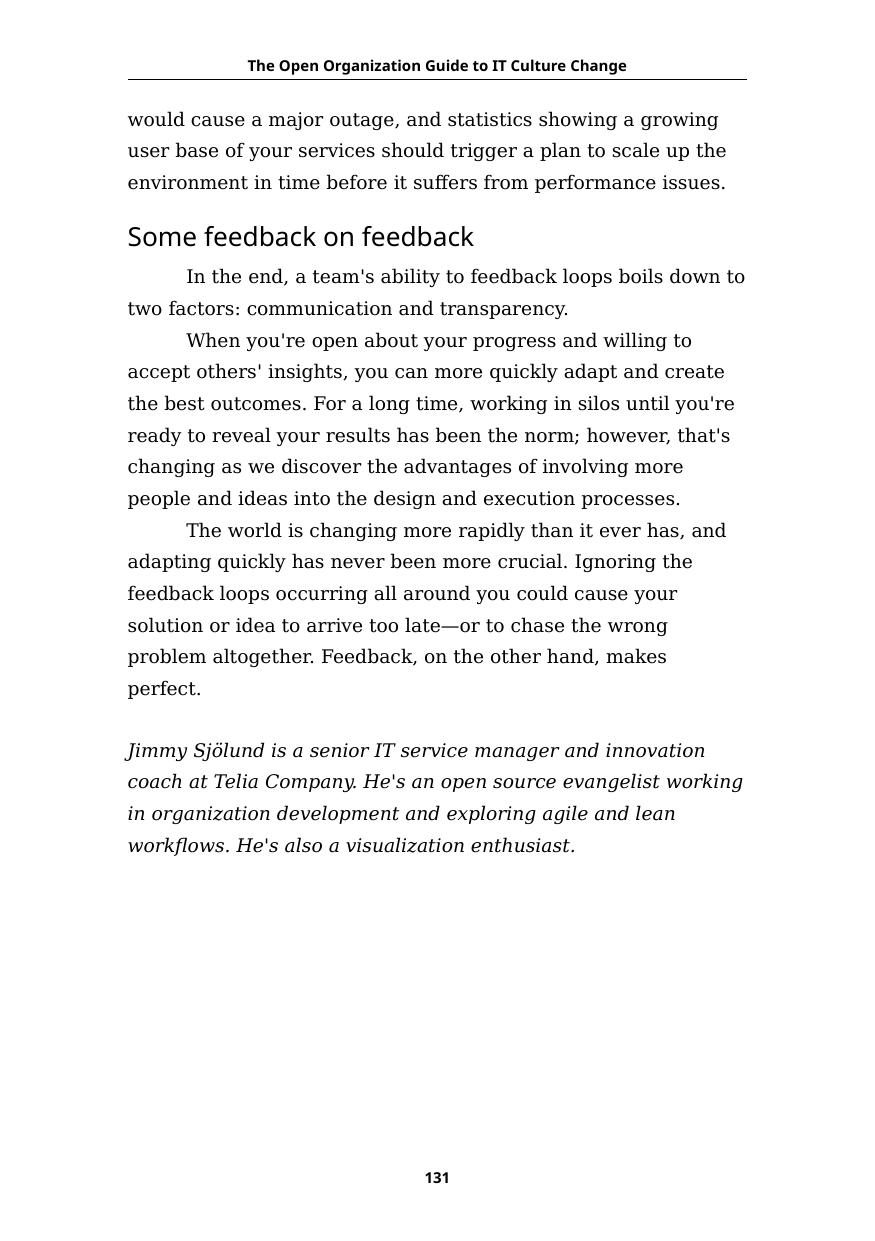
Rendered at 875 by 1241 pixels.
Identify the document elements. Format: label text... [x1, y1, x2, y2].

text When you're open about your progress and willing to accept others' insights, you can more quickly adapt and create the best outcomes. For a long time, working in silos until you're ready to reveal your results has been the norm; however, that's changing as we discover the advantages of involving more people and ideas into the design and execution processes. [127, 330, 747, 510]
subtitle Some feedback on feedback [127, 218, 747, 254]
text In the end, a team's ability to feedback loops boils down to two factors: communication and transparency. [127, 267, 747, 320]
text The world is changing more rapidly than it ever has, and adapting quickly has never been more crucial. Ignoring the feedback loops occurring all around you could cause your solution or idea to arrive too late—or to chase the wrong problem altogether. Feedback, on the other hand, makes perfect. [127, 520, 747, 700]
text Jimmy Sjölund is a senior IT service manager and innovation coach at Telia Company. He's an open source evangelist working in organization development and exploring agile and lean workflows. He's also a visualization enthusiast. [127, 740, 747, 857]
text would cause a major outage, and statistics showing a growing user base of your services should trigger a plan to scale up the environment in time before it suffers from performance issues. [127, 109, 747, 194]
